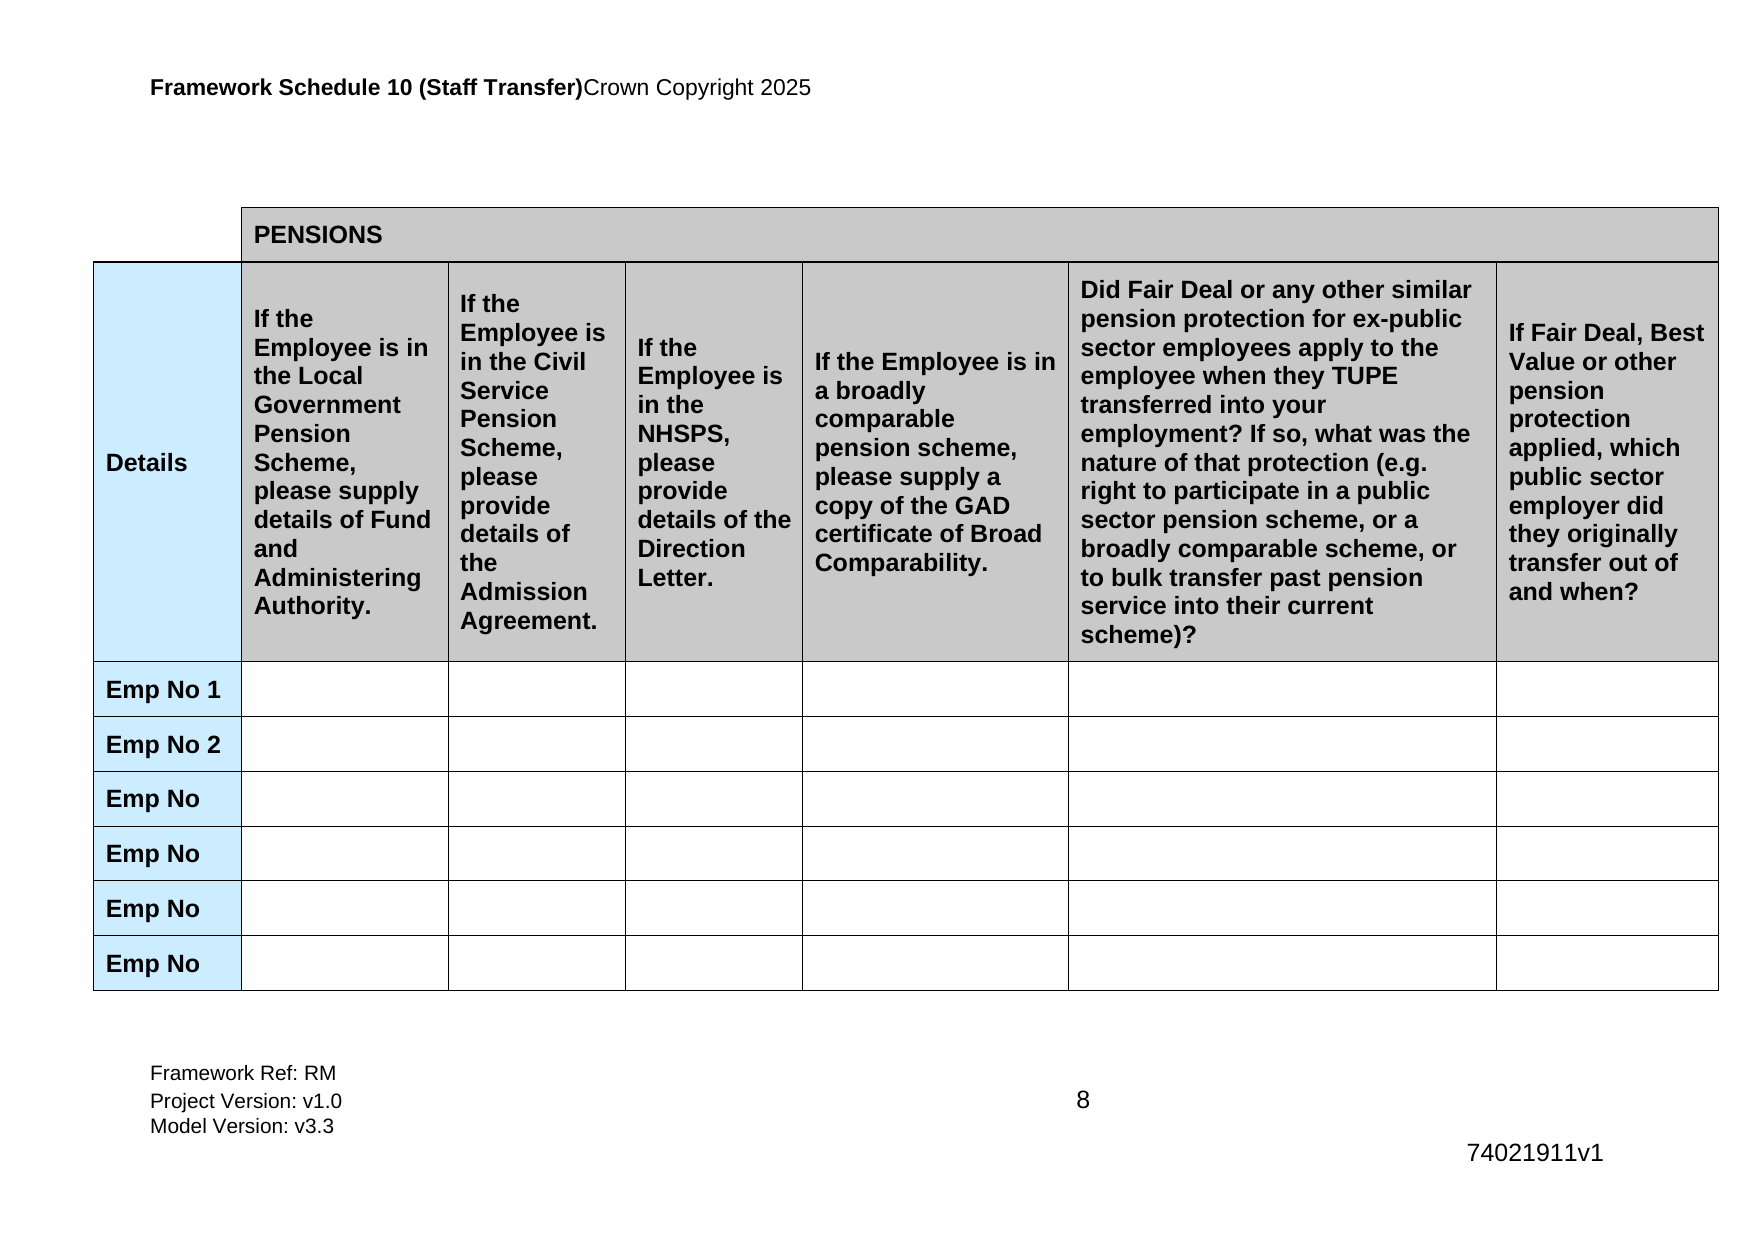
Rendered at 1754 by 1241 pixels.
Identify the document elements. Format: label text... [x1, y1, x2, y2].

table_cell [803, 772, 1068, 826]
table_cell [626, 881, 802, 935]
table_cell [449, 717, 625, 771]
table_cell [1069, 827, 1496, 880]
table_cell [803, 936, 1068, 990]
table_cell [242, 717, 448, 771]
table_cell [1069, 936, 1496, 990]
table_cell [1497, 936, 1718, 990]
table_cell [1069, 772, 1496, 826]
table_cell [1497, 717, 1718, 771]
table_cell If the Employee is in the Civil Service Pension Scheme, please provide details of the Admission Agreement. [449, 263, 625, 661]
table_cell [449, 772, 625, 826]
table_cell Emp No 2 [94, 717, 241, 771]
table_cell If the Employee is in the NHSPS, please provide details of the Direction Letter. [626, 263, 802, 661]
table_cell [626, 827, 802, 880]
table_cell [449, 936, 625, 990]
table_cell Emp No [94, 772, 241, 826]
table_cell [626, 772, 802, 826]
table_cell [626, 662, 802, 716]
table_header PENSIONS [242, 208, 1718, 261]
table_cell [1497, 662, 1718, 716]
table_cell If the Employee is in a broadly comparable pension scheme, please supply a copy of the GAD certificate of Broad Comparability. [803, 263, 1068, 661]
table_cell Did Fair Deal or any other similar pension protection for ex-public sector employees apply to the employee when they TUPE transferred into your employment? If so, what was the nature of that protection (e.g. right to participate in a public sector pension scheme, or a broadly comparable scheme, or to bulk transfer past pension service into their current scheme)? [1069, 263, 1496, 661]
table_cell [449, 827, 625, 880]
table_cell [449, 662, 625, 716]
table_cell [242, 772, 448, 826]
table_cell [803, 717, 1068, 771]
table_cell [803, 827, 1068, 880]
table_cell [242, 936, 448, 990]
table_cell [626, 717, 802, 771]
table_header [94, 207, 241, 261]
table_cell [626, 936, 802, 990]
table_cell [449, 881, 625, 935]
table_cell Details [94, 263, 241, 661]
table_cell [803, 881, 1068, 935]
table_cell Emp No 1 [94, 662, 241, 716]
table_cell [242, 827, 448, 880]
table_cell [1497, 881, 1718, 935]
table_cell [1069, 717, 1496, 771]
table_cell [1069, 881, 1496, 935]
table_cell If the Employee is in the Local Government Pension Scheme, please supply details of Fund and Administering Authority. [242, 263, 448, 661]
table_cell Emp No [94, 936, 241, 990]
table_cell Emp No [94, 827, 241, 880]
table_cell Emp No [94, 881, 241, 935]
table_cell If Fair Deal, Best Value or other pension protection applied, which public sector employer did they originally transfer out of and when? [1497, 263, 1718, 661]
table_cell [1497, 827, 1718, 880]
table_cell [1069, 662, 1496, 716]
table_cell [242, 662, 448, 716]
table_cell [1497, 772, 1718, 826]
table_cell [242, 881, 448, 935]
table_cell [803, 662, 1068, 716]
